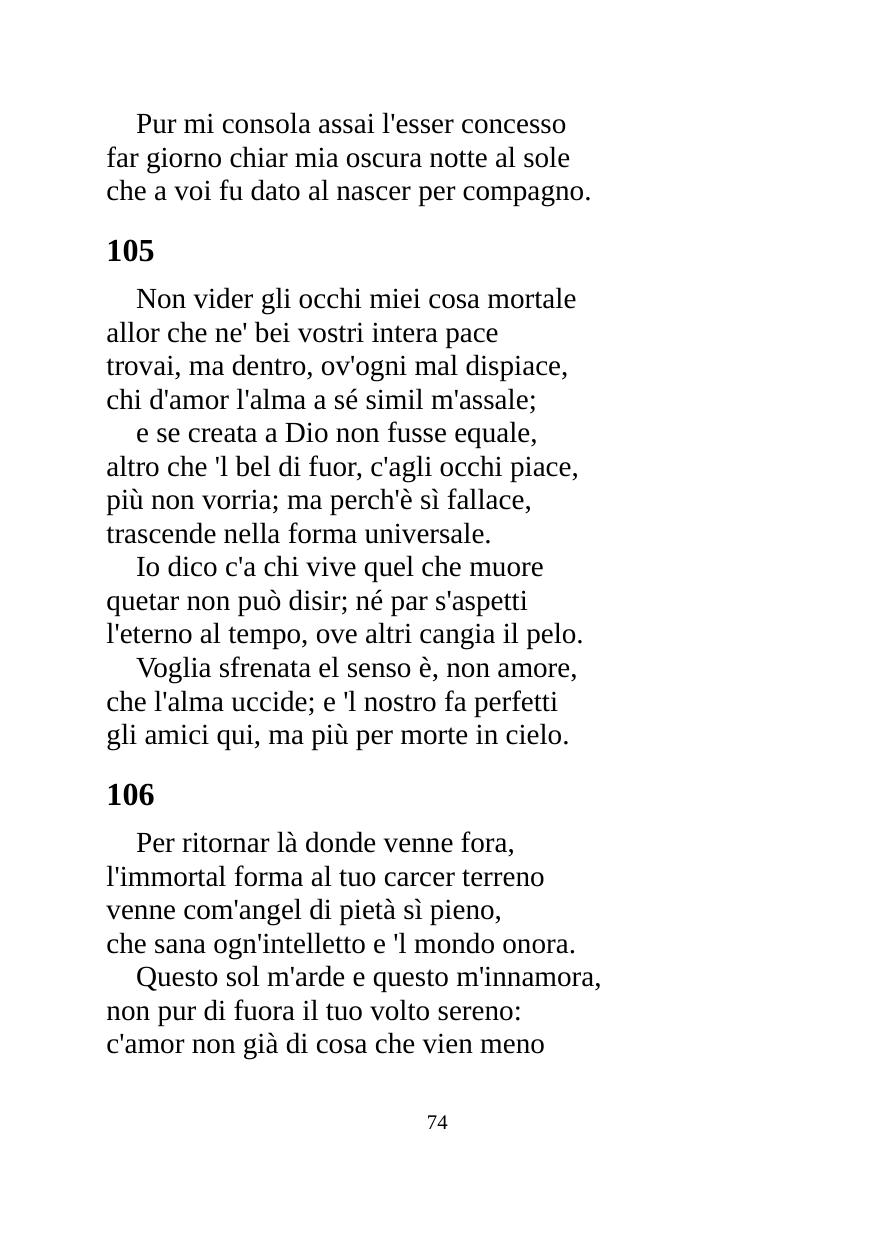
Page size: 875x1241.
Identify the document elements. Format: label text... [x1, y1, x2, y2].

text Non vider gli occhi miei cosa mortale [106, 281, 768, 315]
text Io dico c'a chi vive quel che muore [106, 549, 768, 583]
text trovai, ma dentro, ov'ogni mal dispiace, [106, 348, 768, 382]
text l'immortal forma al tuo carcer terreno [106, 859, 768, 892]
text più non vorria; ma perch'è sì fallace, [106, 482, 768, 516]
text non pur di fuora il tuo volto sereno: [106, 993, 768, 1026]
text chi d'amor l'alma a sé simil m'assale; [106, 382, 768, 415]
subtitle 106 [106, 776, 768, 813]
text far giorno chiar mia oscura notte al sole [106, 140, 768, 173]
text che sana ogn'intelletto e 'l mondo onora. [106, 926, 768, 959]
text quetar non può disir; né par s'aspetti [106, 583, 768, 617]
text c'amor non già di cosa che vien meno [106, 1026, 768, 1060]
text Per ritornar là donde venne fora, [106, 825, 768, 859]
text allor che ne' bei vostri intera pace [106, 315, 768, 348]
text che a voi fu dato al nascer per compagno. [106, 173, 768, 207]
text gli amici qui, ma più per morte in cielo. [106, 717, 768, 751]
text Voglia sfrenata el senso è, non amore, [106, 650, 768, 684]
text e se creata a Dio non fusse equale, [106, 415, 768, 449]
text trascende nella forma universale. [106, 516, 768, 549]
text Pur mi consola assai l'esser concesso [106, 106, 768, 140]
text altro che 'l bel di fuor, c'agli occhi piace, [106, 449, 768, 482]
subtitle 105 [106, 232, 768, 269]
text l'eterno al tempo, ove altri cangia il pelo. [106, 617, 768, 650]
text venne com'angel di pietà sì pieno, [106, 892, 768, 926]
text che l'alma uccide; e 'l nostro fa perfetti [106, 684, 768, 717]
text Questo sol m'arde e questo m'innamora, [106, 959, 768, 993]
